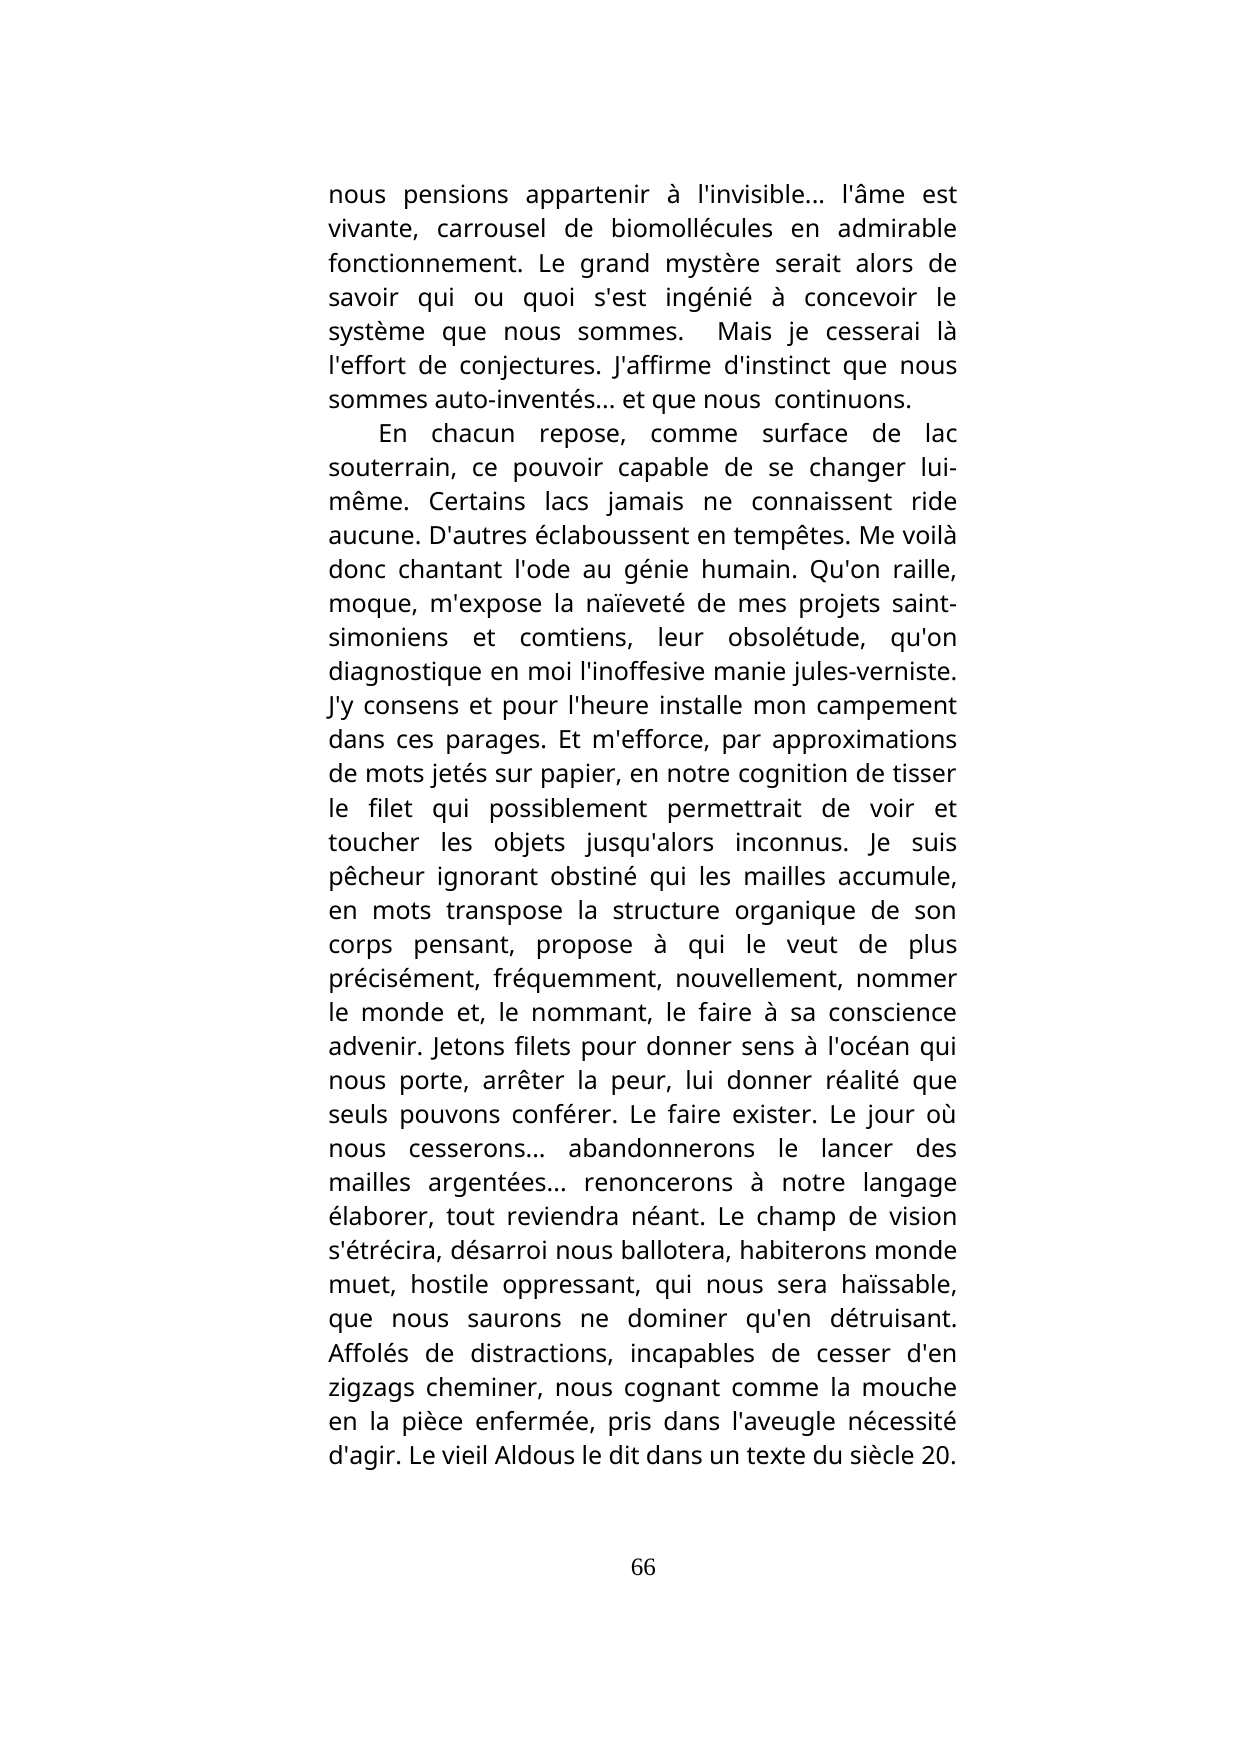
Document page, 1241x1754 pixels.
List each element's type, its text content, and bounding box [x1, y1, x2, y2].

text nous pensions appartenir à l'invisible... l'âme est vivante, carrousel de biomollécules en admirable fonctionnement. Le grand mystère serait alors de savoir qui ou quoi s'est ingénié à concevoir le système que nous sommes. Mais je cesserai là l'effort de conjectures. J'affirme d'instinct que nous sommes auto-inventés... et que nous continuons. [328, 177, 958, 416]
text En chacun repose, comme surface de lac souterrain, ce pouvoir capable de se changer lui-même. Certains lacs jamais ne connaissent ride aucune. D'autres éclaboussent en tempêtes. Me voilà donc chantant l'ode au génie humain. Qu'on raille, moque, m'expose la naïeveté de mes projets saint-simoniens et comtiens, leur obsolétude, qu'on diagnostique en moi l'inoffesive manie jules-verniste. J'y consens et pour l'heure installe mon campement dans ces parages. Et m'efforce, par approximations de mots jetés sur papier, en notre cognition de tisser le filet qui possiblement permettrait de voir et toucher les objets jusqu'alors inconnus. Je suis pêcheur ignorant obstiné qui les mailles accumule, en mots transpose la structure organique de son corps pensant, propose à qui le veut de plus précisément, fréquemment, nouvellement, nommer le monde et, le nommant, le faire à sa conscience advenir. Jetons filets pour donner sens à l'océan qui nous porte, arrêter la peur, lui donner réalité que seuls pouvons conférer. Le faire exister. Le jour où nous cesserons... abandonnerons le lancer des mailles argentées... renoncerons à notre langage élaborer, tout reviendra néant. Le champ de vision s'étrécira, désarroi nous ballotera, habiterons monde muet, hostile oppressant, qui nous sera haïssable, que nous saurons ne dominer qu'en détruisant. Affolés de distractions, incapables de cesser d'en zigzags cheminer, nous cognant comme la mouche en la pièce enfermée, pris dans l'aveugle nécessité d'agir. Le vieil Aldous le dit dans un texte du siècle 20. [328, 416, 958, 1471]
